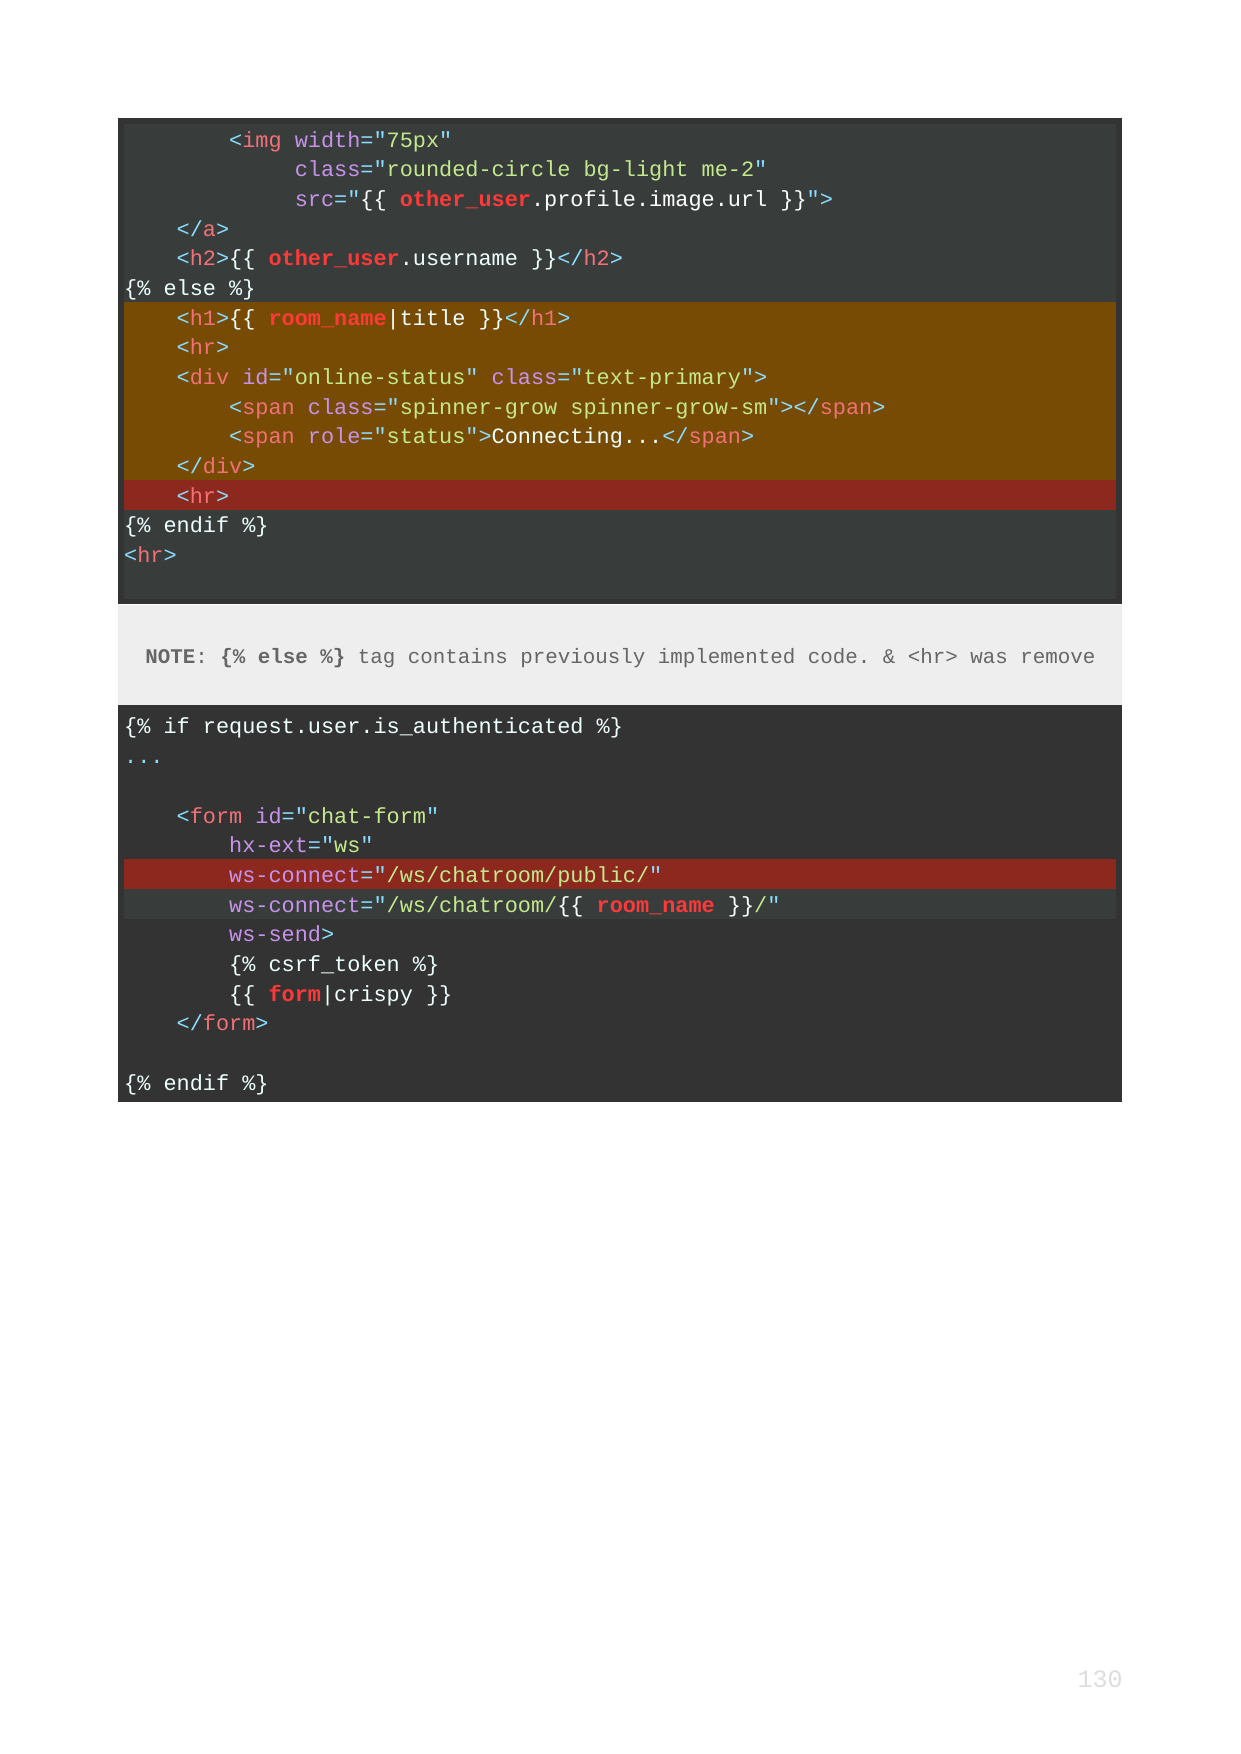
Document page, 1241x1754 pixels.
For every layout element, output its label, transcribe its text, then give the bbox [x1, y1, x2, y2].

table_cell {% if request.user.is_authenticated %} ... <form id="chat-form" hx-ext="ws" ws-connect="/ws/chatroom/public/" ws-connect="/ws/chatroom/{{ room_name }}/" ws-send> {% csrf_token %} {{ form|crispy }} </form> {% endif %} [118, 705, 1122, 1102]
table_cell <img width="75px" class="rounded-circle bg-light me-2" src="{{ other_user.profile.image.url }}"> </a> <h2>{{ other_user.username }}</h2> {% else %} <h1>{{ room_name|title }}</h1> <hr> <div id="online-status" class="text-primary"> <span class="spinner-grow spinner-grow-sm"></span> <span role="status">Connecting...</span> </div> <hr> {% endif %} <hr> [118, 118, 1122, 604]
table_cell NOTE: {% else %} tag contains previously implemented code. & <hr> was remove [118, 605, 1122, 705]
